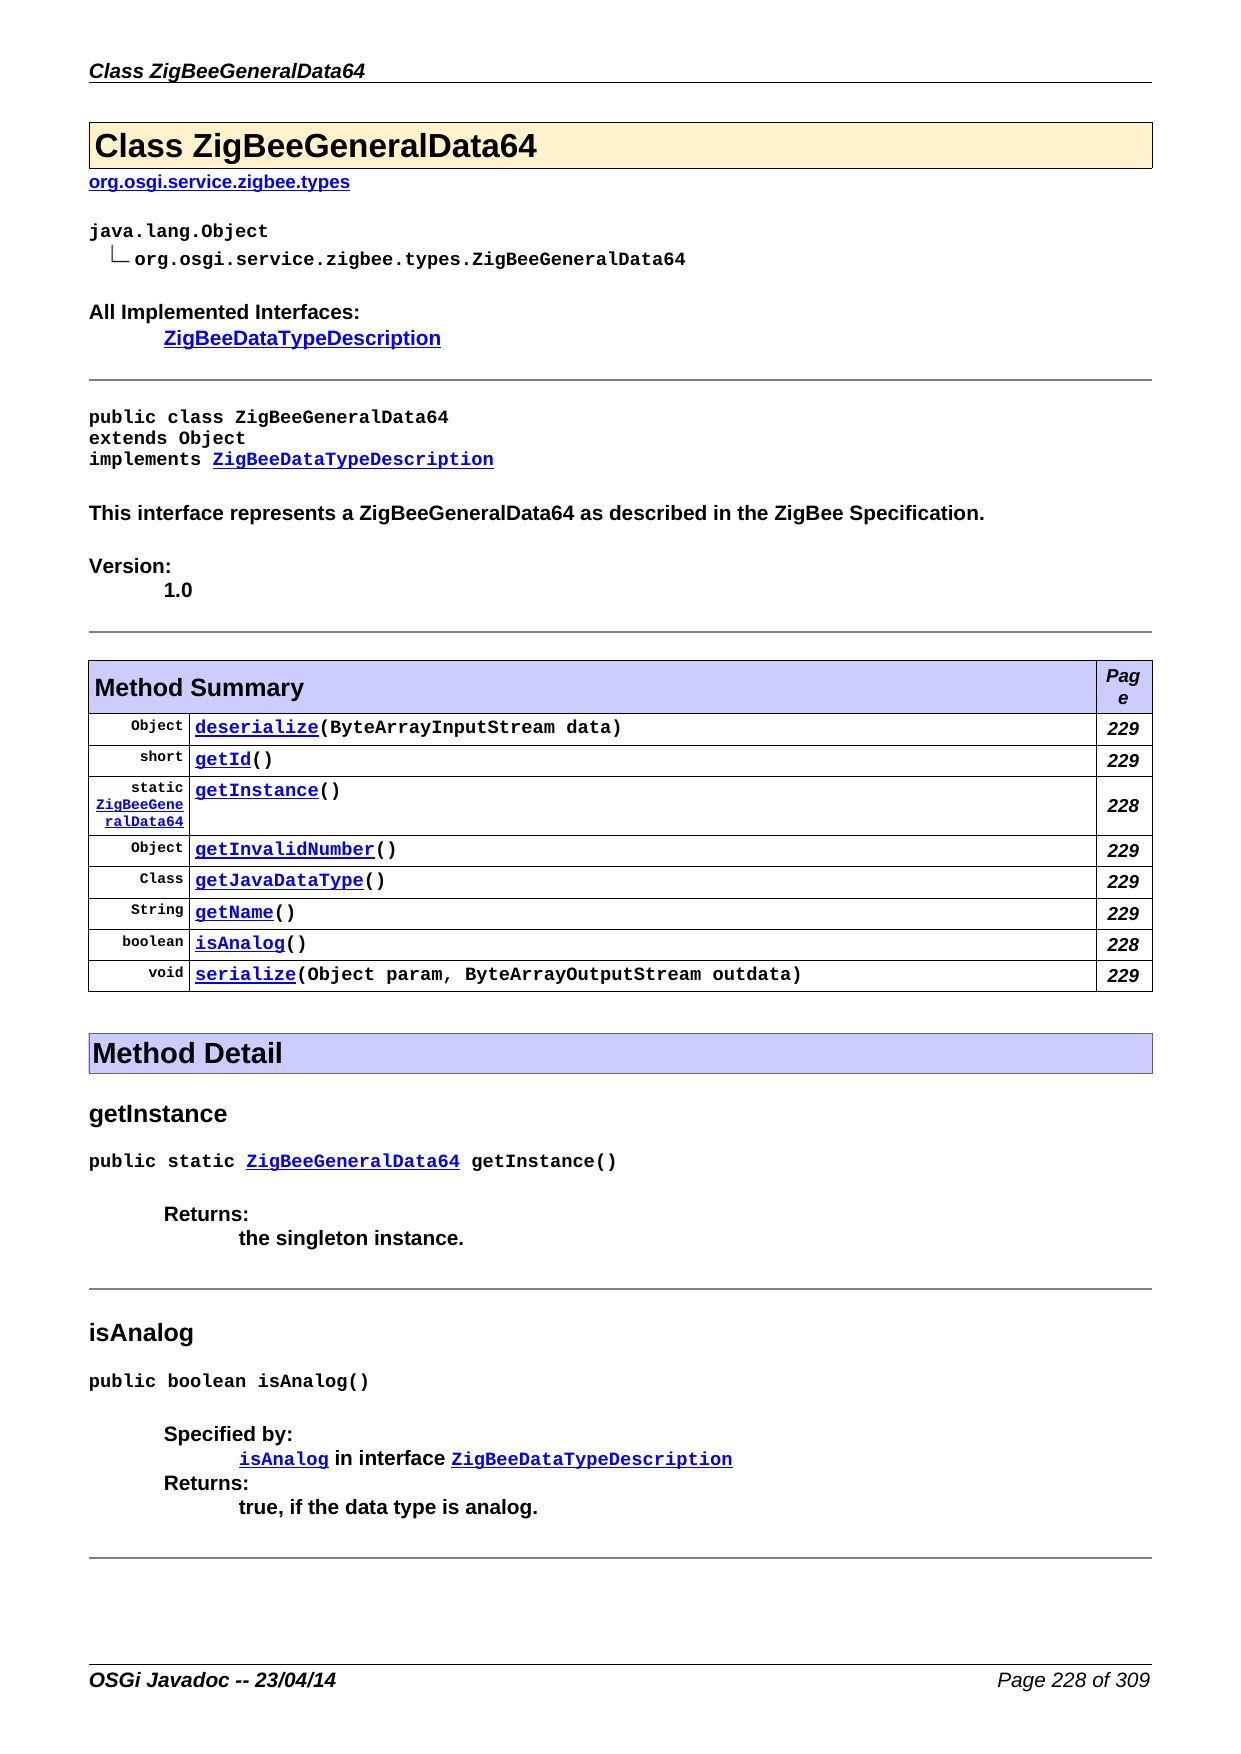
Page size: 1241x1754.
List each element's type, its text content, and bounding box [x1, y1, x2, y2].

table_cell isAnalog() [190, 930, 1096, 960]
text java.lang.Object [88, 222, 1152, 243]
table_cell Object [89, 714, 189, 744]
table_cell String [89, 899, 189, 929]
text org.osgi.service.zigbee.types.ZigBeeGeneralData64 [88, 243, 1152, 271]
table_cell 230 [1097, 867, 1152, 898]
table_cell 230 [1097, 961, 1152, 991]
text public class ZigBeeGeneralData64 [88, 408, 1152, 429]
text This interface represents a ZigBeeGeneralData64 as described in the ZigBee Specification. [88, 501, 1152, 524]
table_cell 230 [1097, 899, 1152, 929]
text Returns: [163, 1202, 1152, 1226]
text org.osgi.service.zigbee.types [88, 171, 1152, 193]
text Returns: [163, 1471, 1152, 1495]
subtitle isAnalog [88, 1318, 1152, 1347]
table_cell getInvalidNumber() [190, 836, 1096, 866]
text the singleton instance. [238, 1226, 1152, 1250]
text public static ZigBeeGeneralData64 getInstance() [88, 1152, 1152, 1173]
table_cell getName() [190, 899, 1096, 929]
text 1.0 [163, 578, 1152, 602]
table_cell Class [89, 867, 189, 898]
text ZigBeeDataTypeDescription [163, 326, 1152, 350]
table_cell 230 [1097, 746, 1152, 776]
table_cell getInstance() [190, 777, 1096, 835]
text public boolean isAnalog() [88, 1371, 1152, 1393]
subtitle All Implemented Interfaces: [88, 300, 1152, 324]
text implements ZigBeeDataTypeDescription [88, 450, 1152, 471]
table_cell short [89, 746, 189, 776]
table_cell Object [89, 836, 189, 866]
table_cell 229 [1097, 777, 1152, 835]
table_header Page [1097, 661, 1152, 713]
text true, if the data type is analog. [238, 1495, 1152, 1519]
text extends Object [88, 429, 1152, 450]
table_cell 230 [1097, 836, 1152, 866]
subtitle Method Detail [90, 1034, 1152, 1073]
table_cell 229 [1097, 930, 1152, 960]
table_cell 230 [1097, 714, 1152, 744]
table_cell static ZigBeeGeneralData64 [89, 777, 189, 835]
picture [111, 243, 135, 266]
text isAnalog in interface ZigBeeDataTypeDescription [238, 1446, 1152, 1471]
table_cell getJavaDataType() [190, 867, 1096, 898]
table_cell void [89, 961, 189, 991]
table_cell deserialize(ByteArrayInputStream data) [190, 714, 1096, 744]
table_header Method Summary [89, 661, 1096, 713]
table_cell getId() [190, 746, 1096, 776]
text Version: [88, 554, 1152, 578]
table_cell serialize(Object param, ByteArrayOutputStream outdata) [190, 961, 1096, 991]
subtitle Class ZigBeeGeneralData64 [90, 123, 1152, 168]
subtitle getInstance [88, 1099, 1152, 1128]
table_cell boolean [89, 930, 189, 960]
text Specified by: [163, 1422, 1152, 1446]
